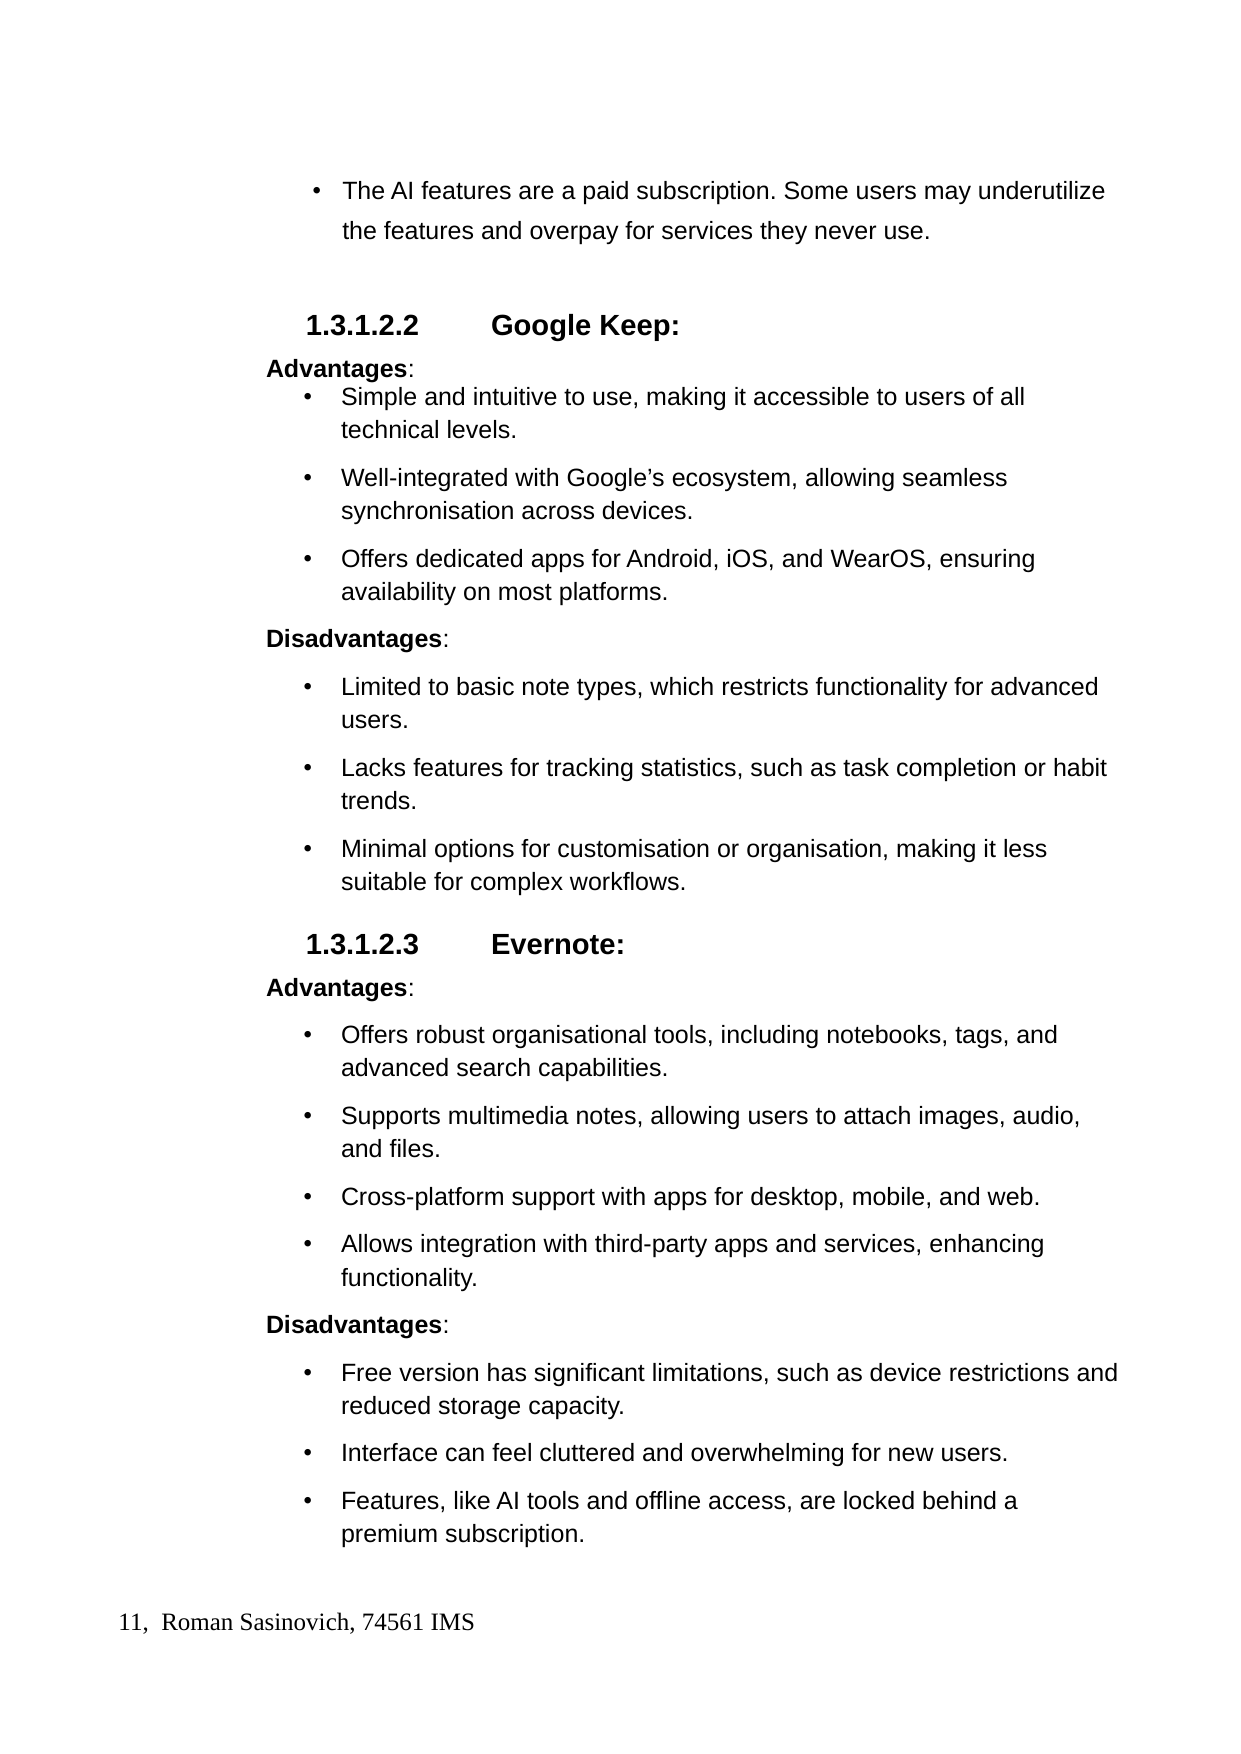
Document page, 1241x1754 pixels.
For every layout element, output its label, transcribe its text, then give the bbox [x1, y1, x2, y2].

list Free version has significant limitations, such as device restrictions and reduced storage capacity. [303, 1358, 1122, 1419]
list Cross-platform support with apps for desktop, mobile, and web. [303, 1182, 1122, 1211]
text Disadvantages: [118, 624, 1122, 653]
list The AI features are a paid subscription. Some users may underutilize the features and overpay for services they never use. [312, 176, 1122, 245]
list Supports multimedia notes, allowing users to attach images, audio, and files. [303, 1101, 1122, 1163]
text Advantages: [266, 353, 1122, 382]
subtitle Google Keep: [306, 308, 1122, 341]
list Allows integration with third-party apps and services, enhancing functionality. [303, 1229, 1122, 1291]
list Interface can feel cluttered and overwhelming for new users. [303, 1438, 1122, 1467]
text Advantages: [266, 973, 1122, 1001]
list Offers robust organisational tools, including notebooks, tags, and advanced search capabilities. [303, 1020, 1122, 1082]
text Disadvantages: [266, 1310, 1122, 1339]
list Simple and intuitive to use, making it accessible to users of all technical levels. [303, 382, 1122, 444]
list Features, like AI tools and offline access, are locked behind a premium subscription. [303, 1486, 1122, 1548]
list Minimal options for customisation or organisation, making it less suitable for complex workflows. [303, 833, 1122, 895]
subtitle Evernote: [306, 927, 1122, 960]
list Well-integrated with Google’s ecosystem, allowing seamless synchronisation across devices. [303, 463, 1122, 525]
list Limited to basic note types, which restricts functionality for advanced users. [303, 672, 1122, 734]
list Lacks features for tracking statistics, such as task completion or habit trends. [303, 753, 1122, 815]
list Offers dedicated apps for Android, iOS, and WearOS, ensuring availability on most platforms. [303, 544, 1122, 606]
